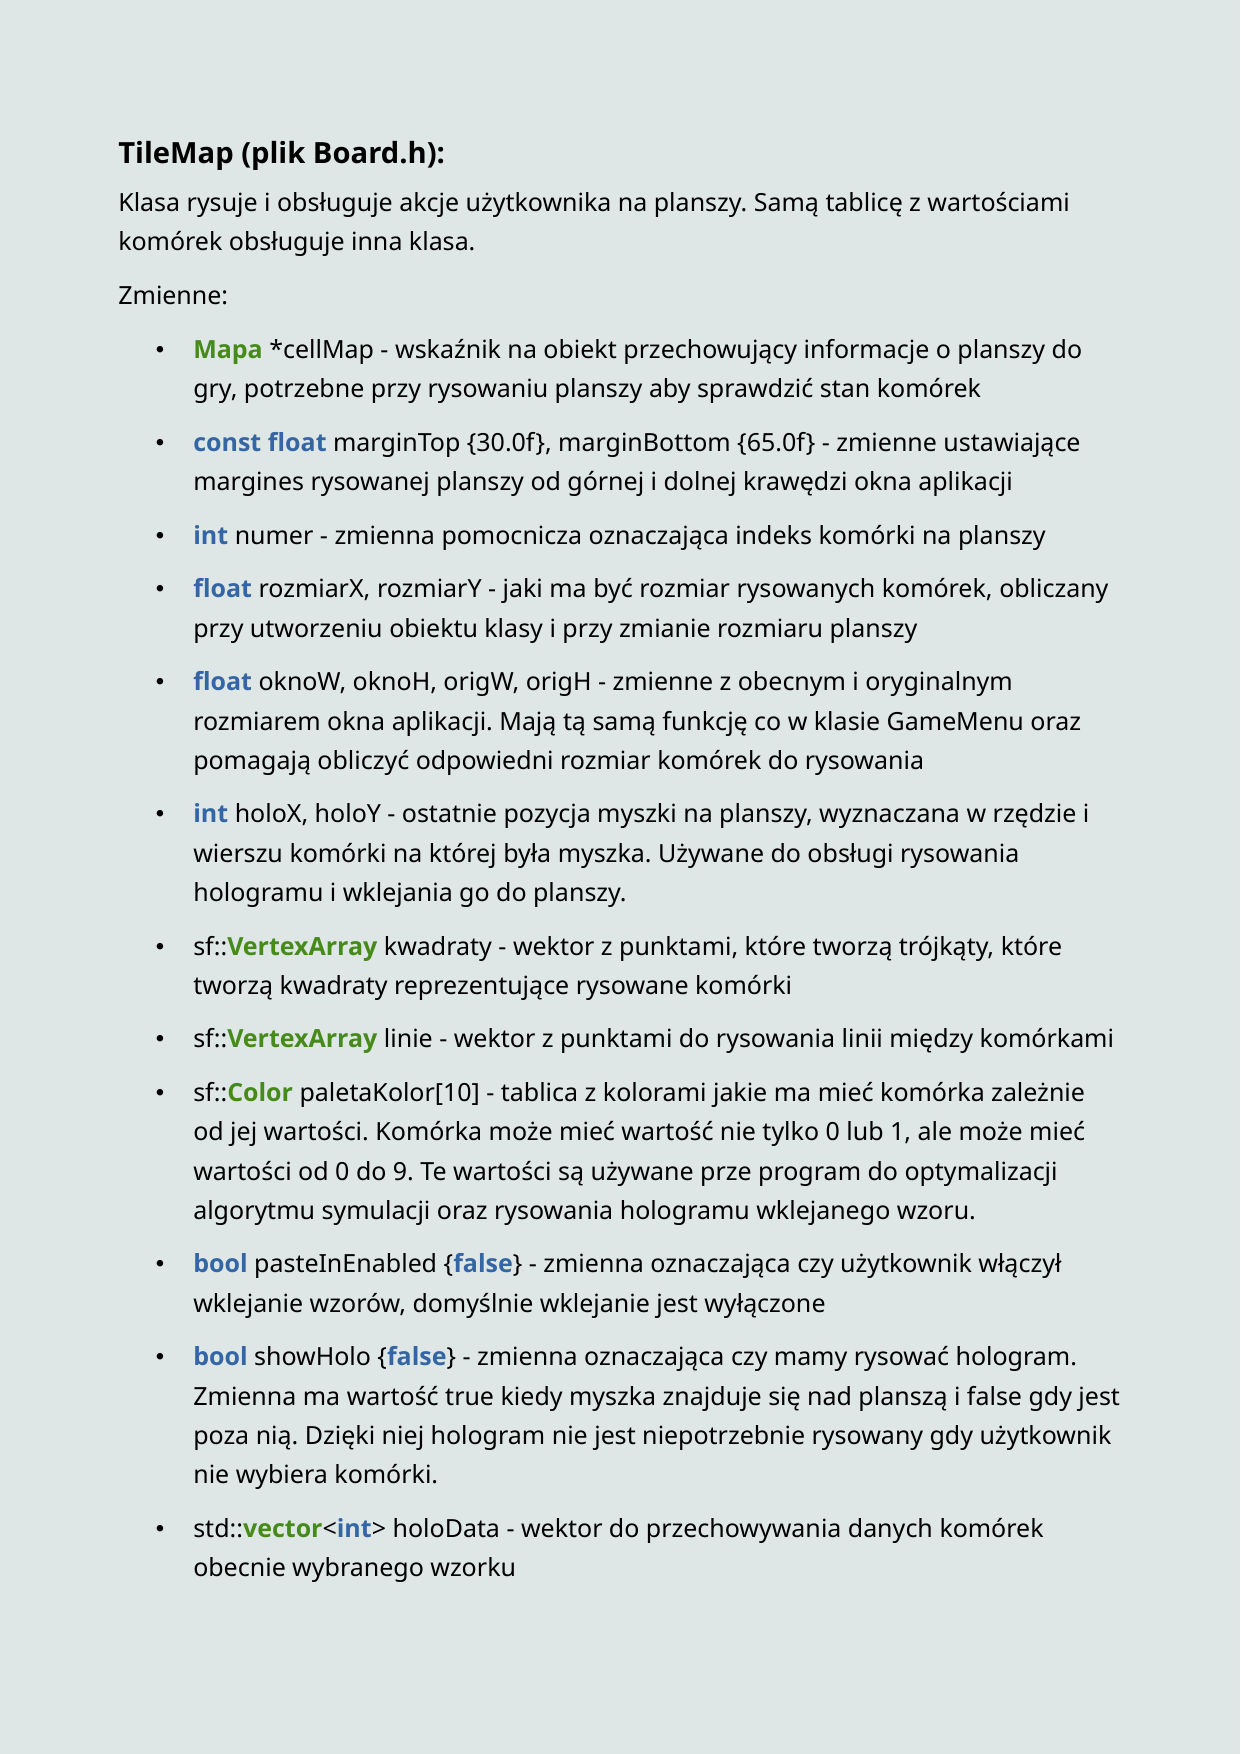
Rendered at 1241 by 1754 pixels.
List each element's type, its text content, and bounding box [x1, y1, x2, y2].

list sf::Color paletaKolor[10] - tablica z kolorami jakie ma mieć komórka zależnie od jej wartości. Komórka może mieć wartość nie tylko 0 lub 1, ale może mieć wartości od 0 do 9. Te wartości są używane prze program do optymalizacji algorytmu symulacji oraz rysowania hologramu wklejanego wzoru. [156, 1075, 1122, 1226]
text Klasa rysuje i obsługuje akcje użytkownika na planszy. Samą tablicę z wartościami komórek obsługuje inna klasa. [118, 185, 1122, 258]
list sf::VertexArray kwadraty - wektor z punktami, które tworzą trójkąty, które tworzą kwadraty reprezentujące rysowane komórki [156, 928, 1122, 1001]
list bool showHolo {false} - zmienna oznaczająca czy mamy rysować hologram. Zmienna ma wartość true kiedy myszka znajduje się nad planszą i false gdy jest poza nią. Dzięki niej hologram nie jest niepotrzebnie rysowany gdy użytkownik nie wybiera komórki. [156, 1339, 1122, 1491]
list sf::VertexArray linie - wektor z punktami do rysowania linii między komórkami [156, 1021, 1122, 1055]
list bool pasteInEnabled {false} - zmienna oznaczająca czy użytkownik włączył wklejanie wzorów, domyślnie wklejanie jest wyłączone [156, 1246, 1122, 1319]
list const float marginTop {30.0f}, marginBottom {65.0f} - zmienne ustawiające margines rysowanej planszy od górnej i dolnej krawędzi okna aplikacji [156, 424, 1122, 498]
text Zmienne: [118, 278, 1122, 312]
list float rozmiarX, rozmiarY - jaki ma być rozmiar rysowanych komórek, obliczany przy utworzeniu obiektu klasy i przy zmianie rozmiaru planszy [156, 571, 1122, 644]
list int holoX, holoY - ostatnie pozycja myszki na planszy, wyznaczana w rzędzie i wierszu komórki na której była myszka. Używane do obsługi rysowania hologramu i wklejania go do planszy. [156, 796, 1122, 908]
list std::vector<int> holoData - wektor do przechowywania danych komórek obecnie wybranego wzorku [156, 1510, 1122, 1583]
list float oknoW, oknoH, origW, origH - zmienne z obecnym i oryginalnym rozmiarem okna aplikacji. Mają tą samą funkcję co w klasie GameMenu oraz pomagają obliczyć odpowiedni rozmiar komórek do rysowania [156, 664, 1122, 776]
subtitle TileMap (plik Board.h): [118, 133, 1122, 172]
list Mapa *cellMap - wskaźnik na obiekt przechowujący informacje o planszy do gry, potrzebne przy rysowaniu planszy aby sprawdzić stan komórek [156, 332, 1122, 405]
list int numer - zmienna pomocnicza oznaczająca indeks komórki na planszy [156, 517, 1122, 551]
